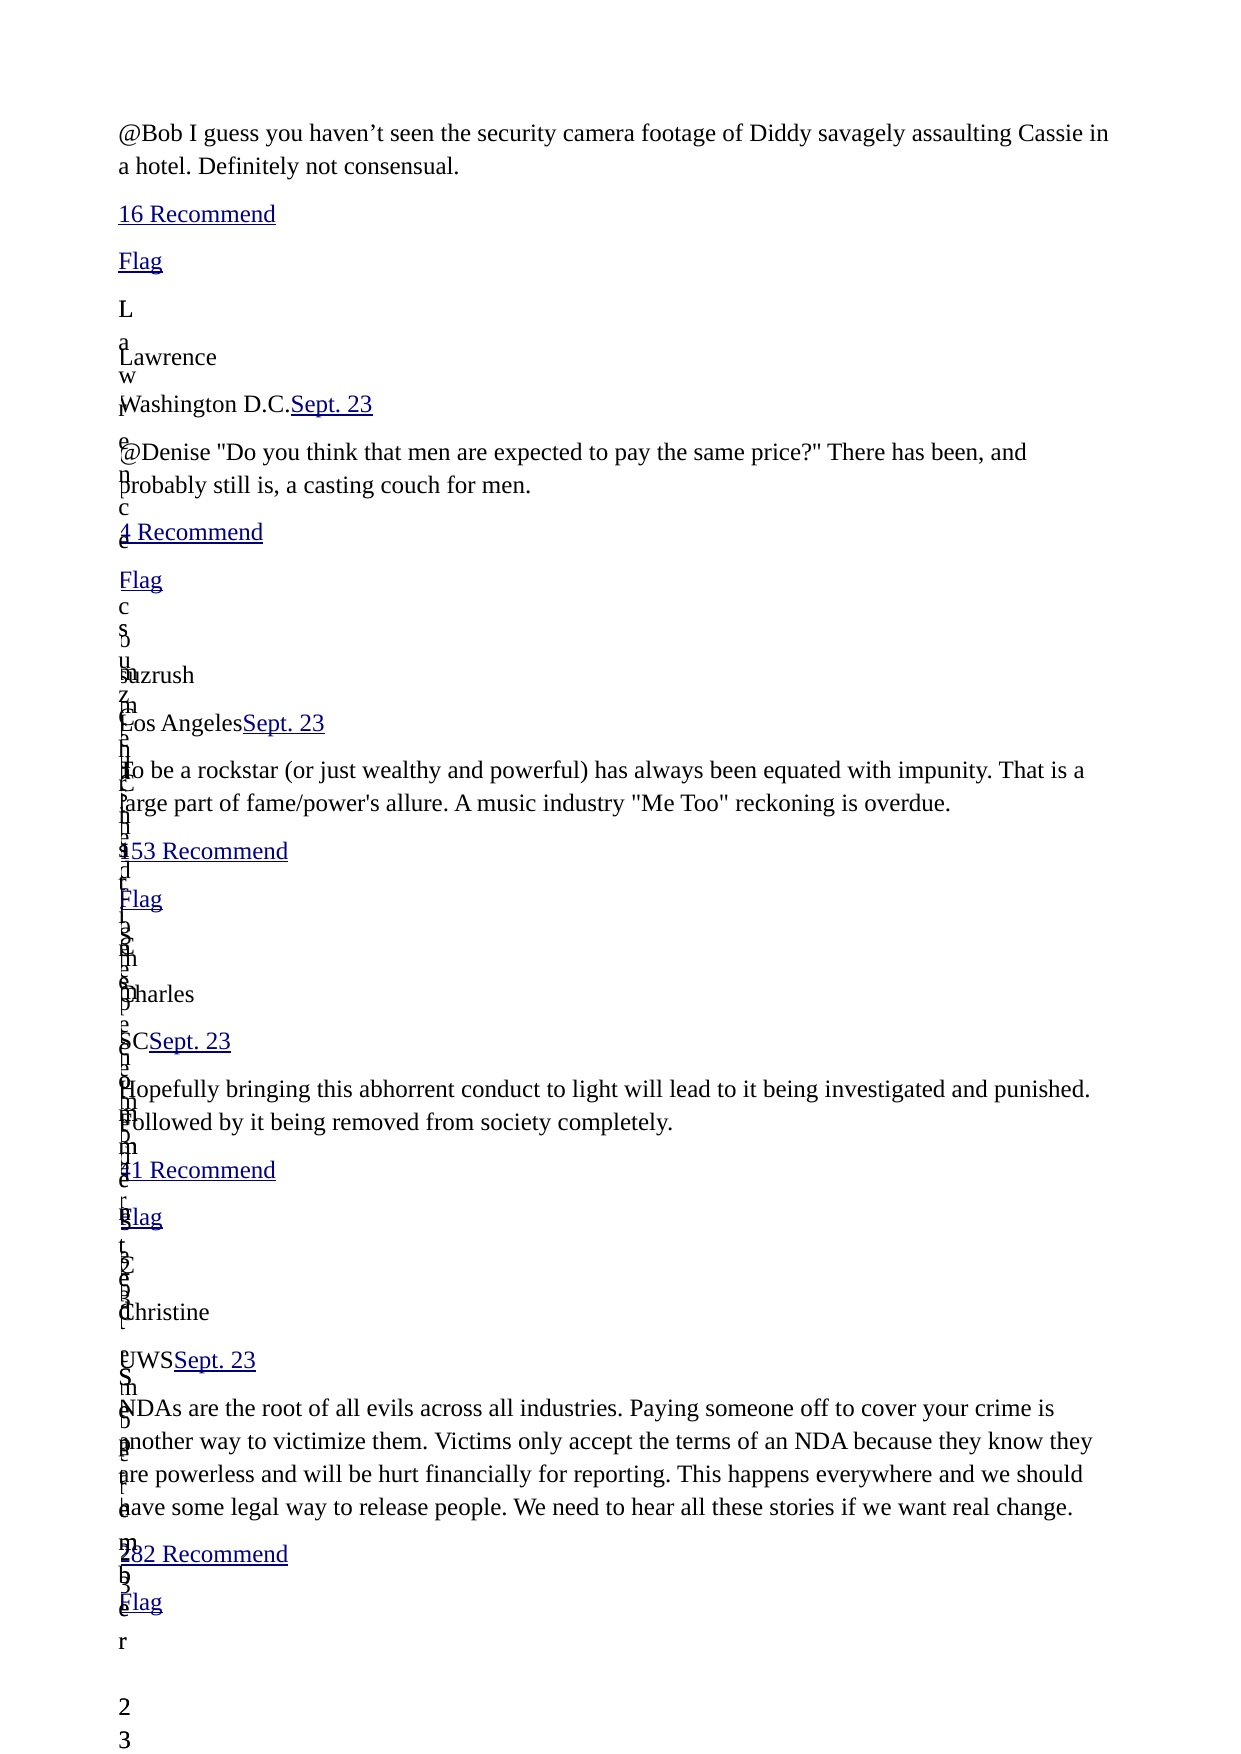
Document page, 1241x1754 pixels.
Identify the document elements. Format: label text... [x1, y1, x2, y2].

text Flag [121, 1202, 1122, 1231]
text Flag [122, 884, 1122, 912]
text SCSept. 23 [121, 1026, 1122, 1055]
text Christine [121, 1297, 1122, 1326]
text Hopefully bringing this abhorrent conduct to light will lead to it being investigated and punished. Followed by it being removed from society completely. [121, 1074, 1122, 1136]
text @Denise ''Do you think that men are expected to pay the same price?'' There has been, and probably still is, a casting couch for men. [121, 437, 1122, 498]
text Washington D.C.Sept. 23 [121, 389, 1122, 418]
text Flag [118, 246, 1122, 275]
text NDAs are the root of all evils across all industries. Paying someone off to cover your crime is another way to victimize them. Victims only accept the terms of an NDA because they know they are powerless and will be hurt financially for reporting. This happens everywhere and we should have some legal way to release people. We need to hear all these stories if we want real change. [121, 1393, 1122, 1521]
text 153 Recommend [121, 836, 1122, 865]
text To be a rockstar (or just wealthy and powerful) has always been equated with impunity. That is a large part of fame/power's allure. A music industry "Me Too" reckoning is overdue. [121, 755, 1122, 817]
text Flag [121, 1587, 1122, 1616]
text Los AngelesSept. 23 [122, 708, 1122, 737]
text C [124, 931, 1122, 960]
text 41 Recommend [121, 1155, 1122, 1183]
text 282 Recommend [121, 1539, 1122, 1568]
text s [121, 613, 1122, 641]
text @Bob I guess you haven’t seen the security camera footage of Diddy savagely assaulting Cassie in a hotel. Definitely not consensual. [118, 118, 1122, 180]
text suzrush [121, 660, 1122, 689]
text C [122, 1250, 1122, 1279]
text Flag [121, 565, 1122, 594]
text 4 Recommend [121, 517, 1122, 546]
text L [121, 294, 1122, 323]
text UWSSept. 23 [121, 1345, 1122, 1374]
text 16 Recommend [118, 199, 1122, 227]
text Charles [126, 979, 1122, 1008]
text Lawrence [121, 342, 1122, 370]
